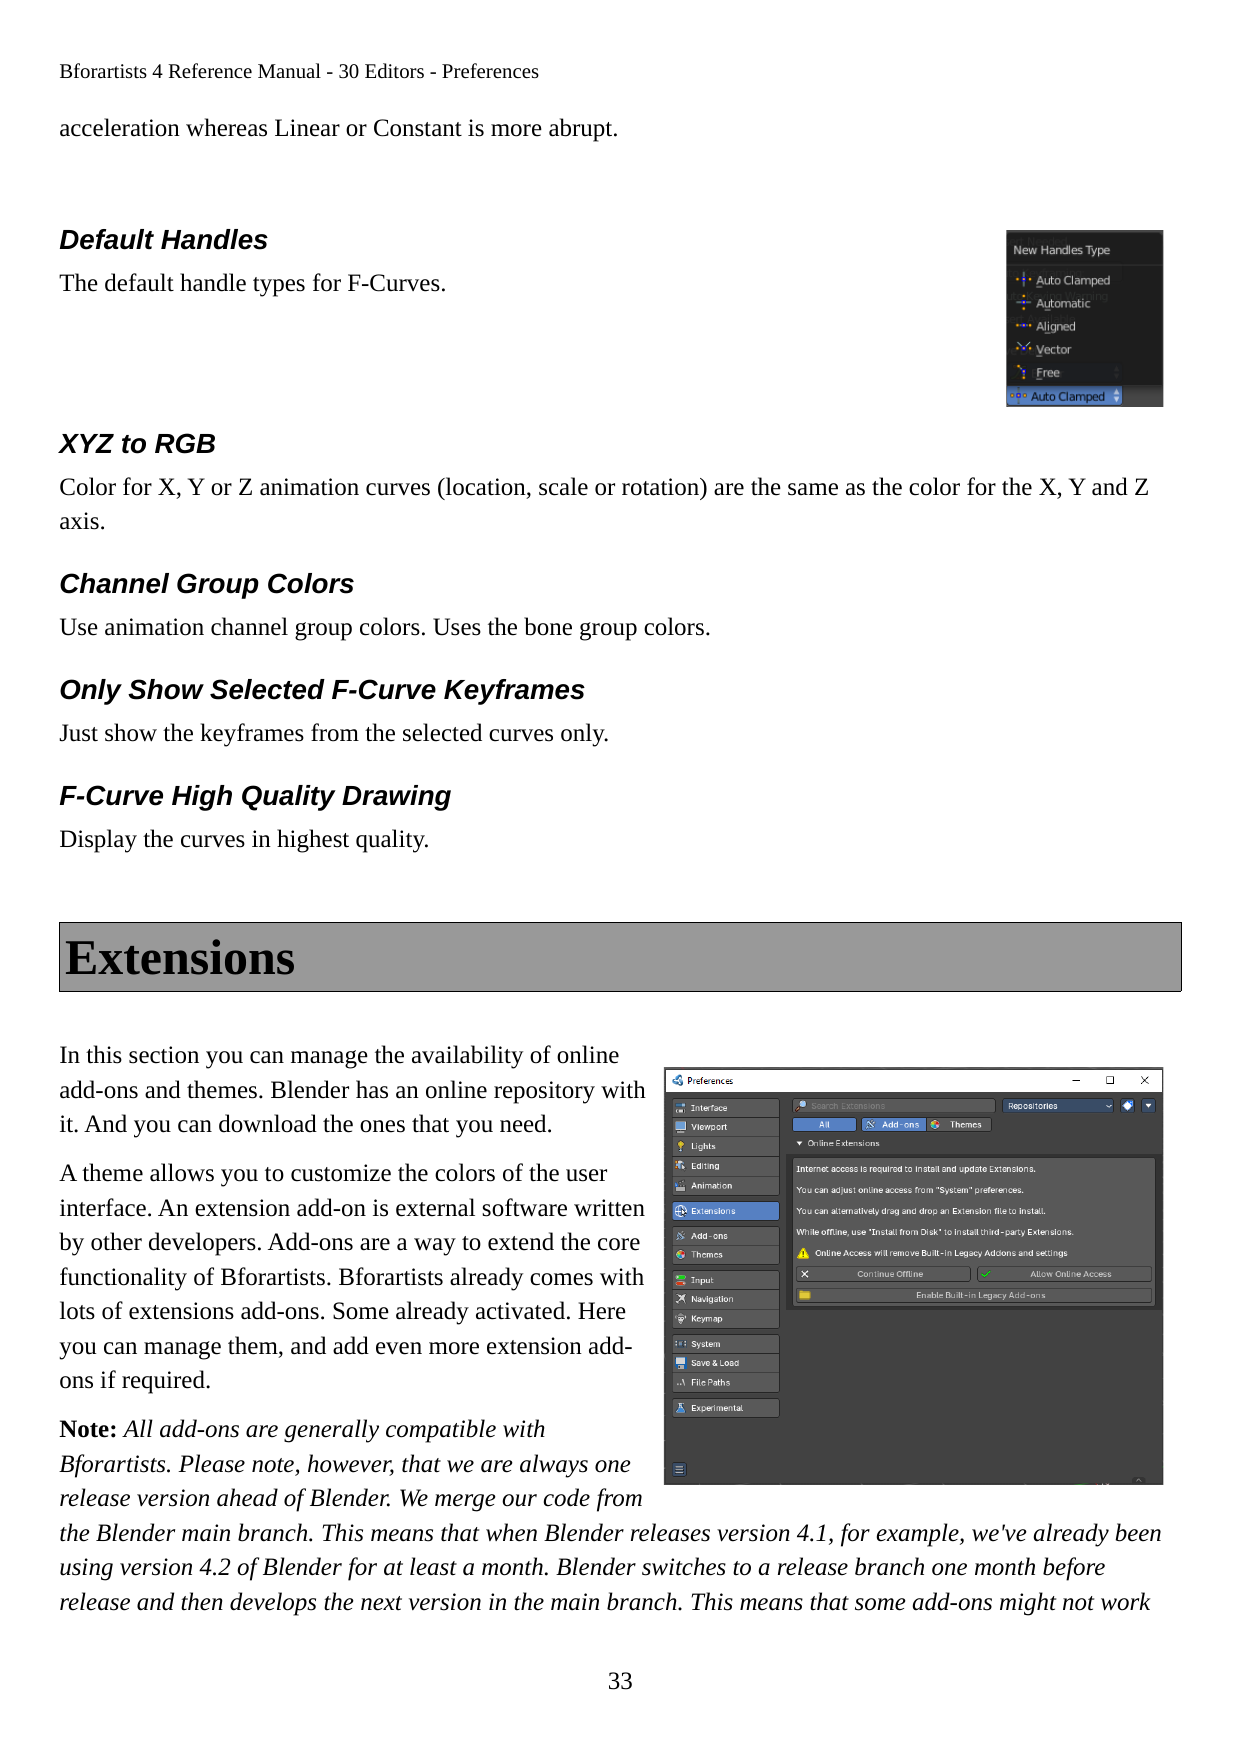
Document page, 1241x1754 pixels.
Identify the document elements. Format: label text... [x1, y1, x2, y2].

text A theme allows you to customize the colors of the user interface. An extension add-on is external software written by other developers. Add-ons are a way to extend the core functionality of Bforartists. Bforartists already comes with lots of extensions add-ons. Some already activated. Here you can manage them, and add even more extension add-ons if required. [59, 1158, 663, 1394]
subtitle Channel Group Colors [59, 568, 1181, 599]
subtitle XYZ to RGB [59, 427, 1181, 459]
table_header Extensions [60, 923, 1181, 991]
picture [1006, 230, 1164, 407]
text Use animation channel group colors. Uses the bone group colors. [59, 612, 1181, 641]
subtitle Only Show Selected F-Curve Keyframes [59, 674, 1181, 706]
picture [663, 1067, 1164, 1485]
text Note: All add-ons are generally compatible with Bforartists. Please note, however, that we are always one release version ahead of Blender. We merge our code from the Blender main branch. This means that when Blender releases version 4.1, for example, we've already been using version 4.2 of Blender for at least a month. Blender switches to a release branch one month before release and then develops the next version in the main branch. This means that some add-ons might not work [59, 1414, 1181, 1615]
text In this section you can manage the availability of online add-ons and themes. Blender has an online repository with it. And you can download the ones that you need. [59, 1040, 1181, 1138]
subtitle Default Handles [59, 223, 1181, 255]
text Color for X, Y or Z animation curves (location, scale or rotation) are the same as the color for the X, Y and Z axis. [59, 472, 1181, 535]
text acceleration whereas Linear or Constant is more abrupt. [59, 113, 1181, 141]
text Just show the keyframes from the selected curves only. [59, 718, 1181, 747]
text The default handle types for F-Curves. [59, 268, 1006, 296]
subtitle F-Curve High Quality Drawing [59, 779, 1181, 811]
text Display the curves in highest quality. [59, 824, 1181, 853]
